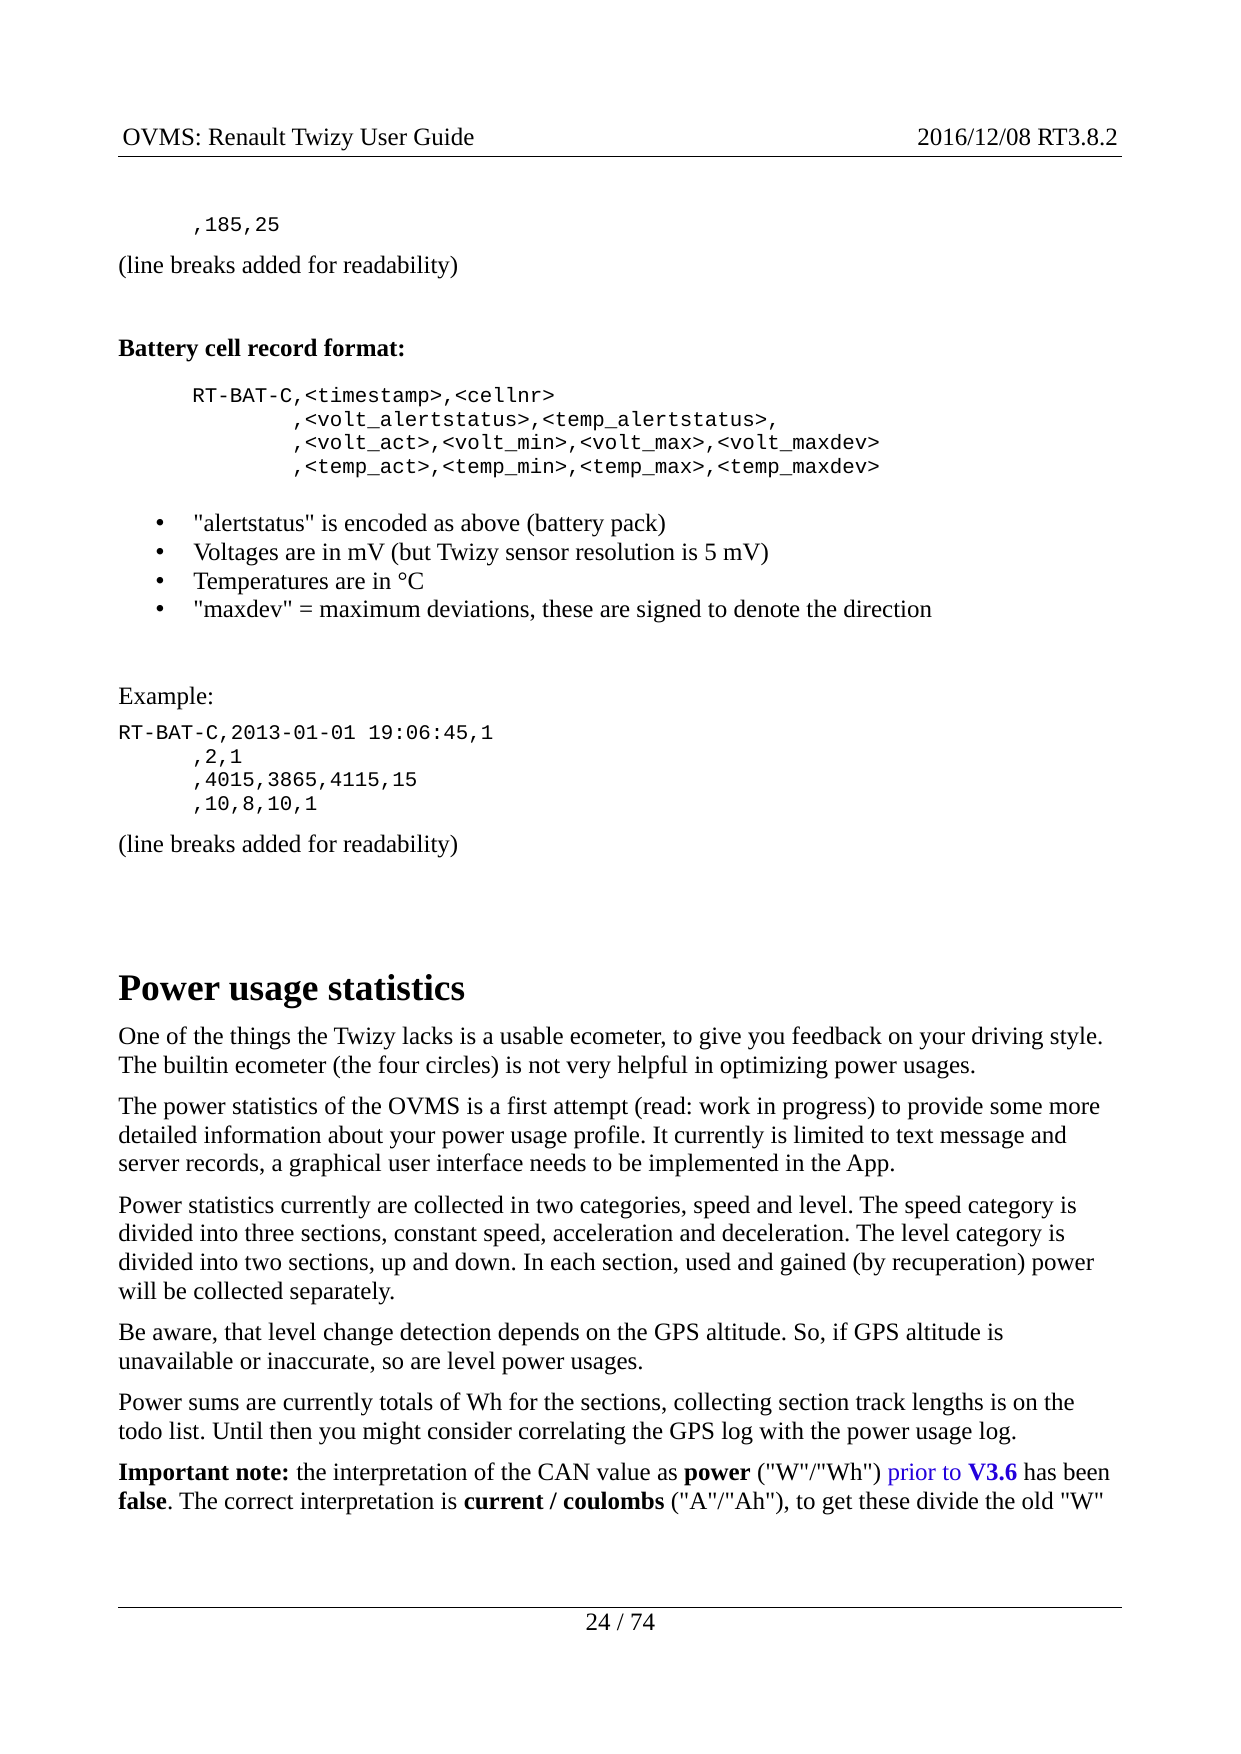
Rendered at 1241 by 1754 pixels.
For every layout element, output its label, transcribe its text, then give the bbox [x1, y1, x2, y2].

text Example: [118, 681, 1122, 709]
text RT-BAT-C,<timestamp>,<cellnr> [192, 361, 1122, 409]
text One of the things the Twizy lacks is a usable ecometer, to give you feedback on your driving style. The builtin ecometer (the four circles) is not very helpful in optimizing power usages. [118, 1021, 1122, 1078]
list "maxdev" = maximum deviations, these are signed to denote the direction [156, 594, 1122, 623]
text Be aware, that level change detection depends on the GPS altitude. So, if GPS altitude is unavailable or inaccurate, so are level power usages. [118, 1317, 1122, 1375]
text ,185,25 [118, 214, 1122, 238]
text RT-BAT-C,2013-01-01 19:06:45,1 ,2,1 ,4015,3865,4115,15 ,10,8,10,1 [118, 722, 1122, 817]
text Important note: the interpretation of the CAN value as power ("W"/"Wh") prior to V3.6 has been false. The correct interpretation is current / coulombs ("A"/"Ah"), to get these divide the old "W" [118, 1457, 1122, 1515]
list Voltages are in mV (but Twizy sensor resolution is 5 mV) [156, 537, 1122, 566]
subtitle Power usage statistics [118, 965, 1122, 1008]
text ,<volt_act>,<volt_min>,<volt_max>,<volt_maxdev> [192, 432, 1122, 456]
text Battery cell record format: [118, 333, 1122, 361]
text (line breaks added for readability) [118, 250, 1122, 279]
list "alertstatus" is encoded as above (battery pack) [156, 508, 1122, 537]
text Power statistics currently are collected in two categories, speed and level. The speed category is divided into three sections, constant speed, acceleration and deceleration. The level category is divided into two sections, up and down. In each section, used and gained (by recuperation) power will be collected separately. [118, 1190, 1122, 1305]
text ,<temp_act>,<temp_min>,<temp_max>,<temp_maxdev> [192, 456, 1122, 479]
text The power statistics of the OVMS is a first attempt (read: work in progress) to provide some more detailed information about your power usage profile. It currently is limited to text message and server records, a graphical user interface needs to be implemented in the App. [118, 1091, 1122, 1177]
text ,<volt_alertstatus>,<temp_alertstatus>, [192, 409, 1122, 432]
list Temperatures are in °C [156, 566, 1122, 594]
text Power sums are currently totals of Wh for the sections, collecting section track lengths is on the todo list. Until then you might consider correlating the GPS log with the power usage log. [118, 1387, 1122, 1445]
text (line breaks added for readability) [118, 829, 1122, 858]
